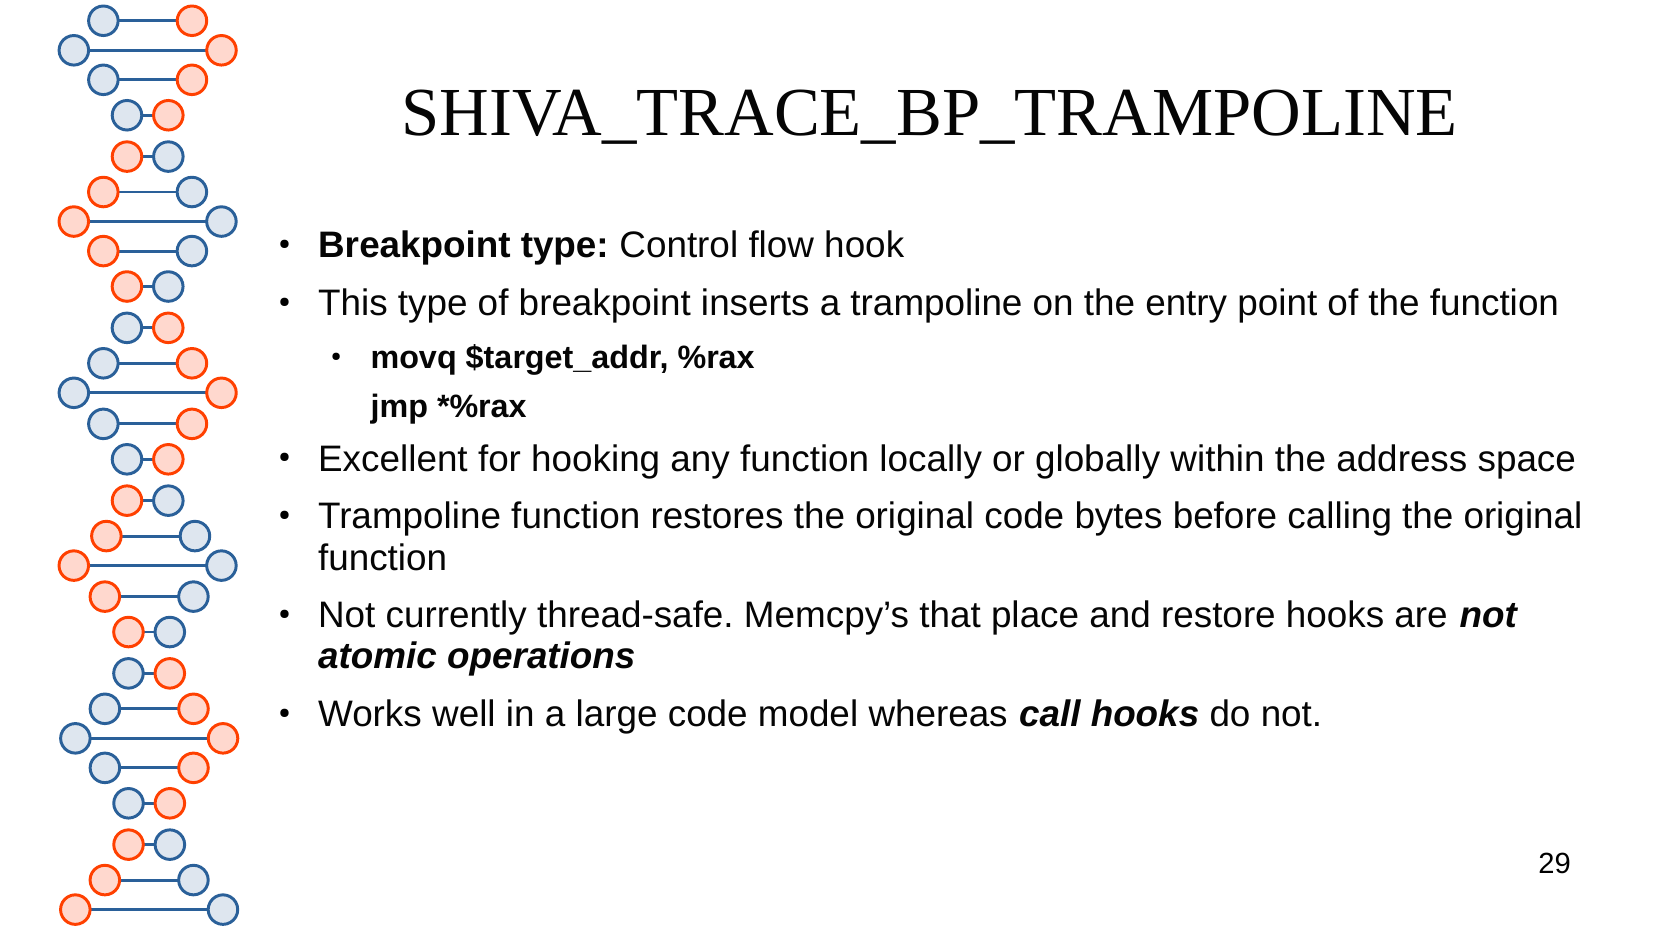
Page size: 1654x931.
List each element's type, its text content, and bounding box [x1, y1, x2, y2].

title SHIVA_TRACE_BP_TRAMPOLINE [265, 35, 1595, 189]
list Breakpoint type: Control flow hook This type of breakpoint inserts a trampoline on the entry point of the function movq $target_addr, %rax jmp *%rax Excellent for hooking any function locally or globally within the address space Trampoline function restores the original code bytes before calling the original function Not currently thread-safe. Memcpy’s that place and restore hooks are not atomic operations Works well in a large code model whereas call hooks do not. [265, 224, 1595, 764]
